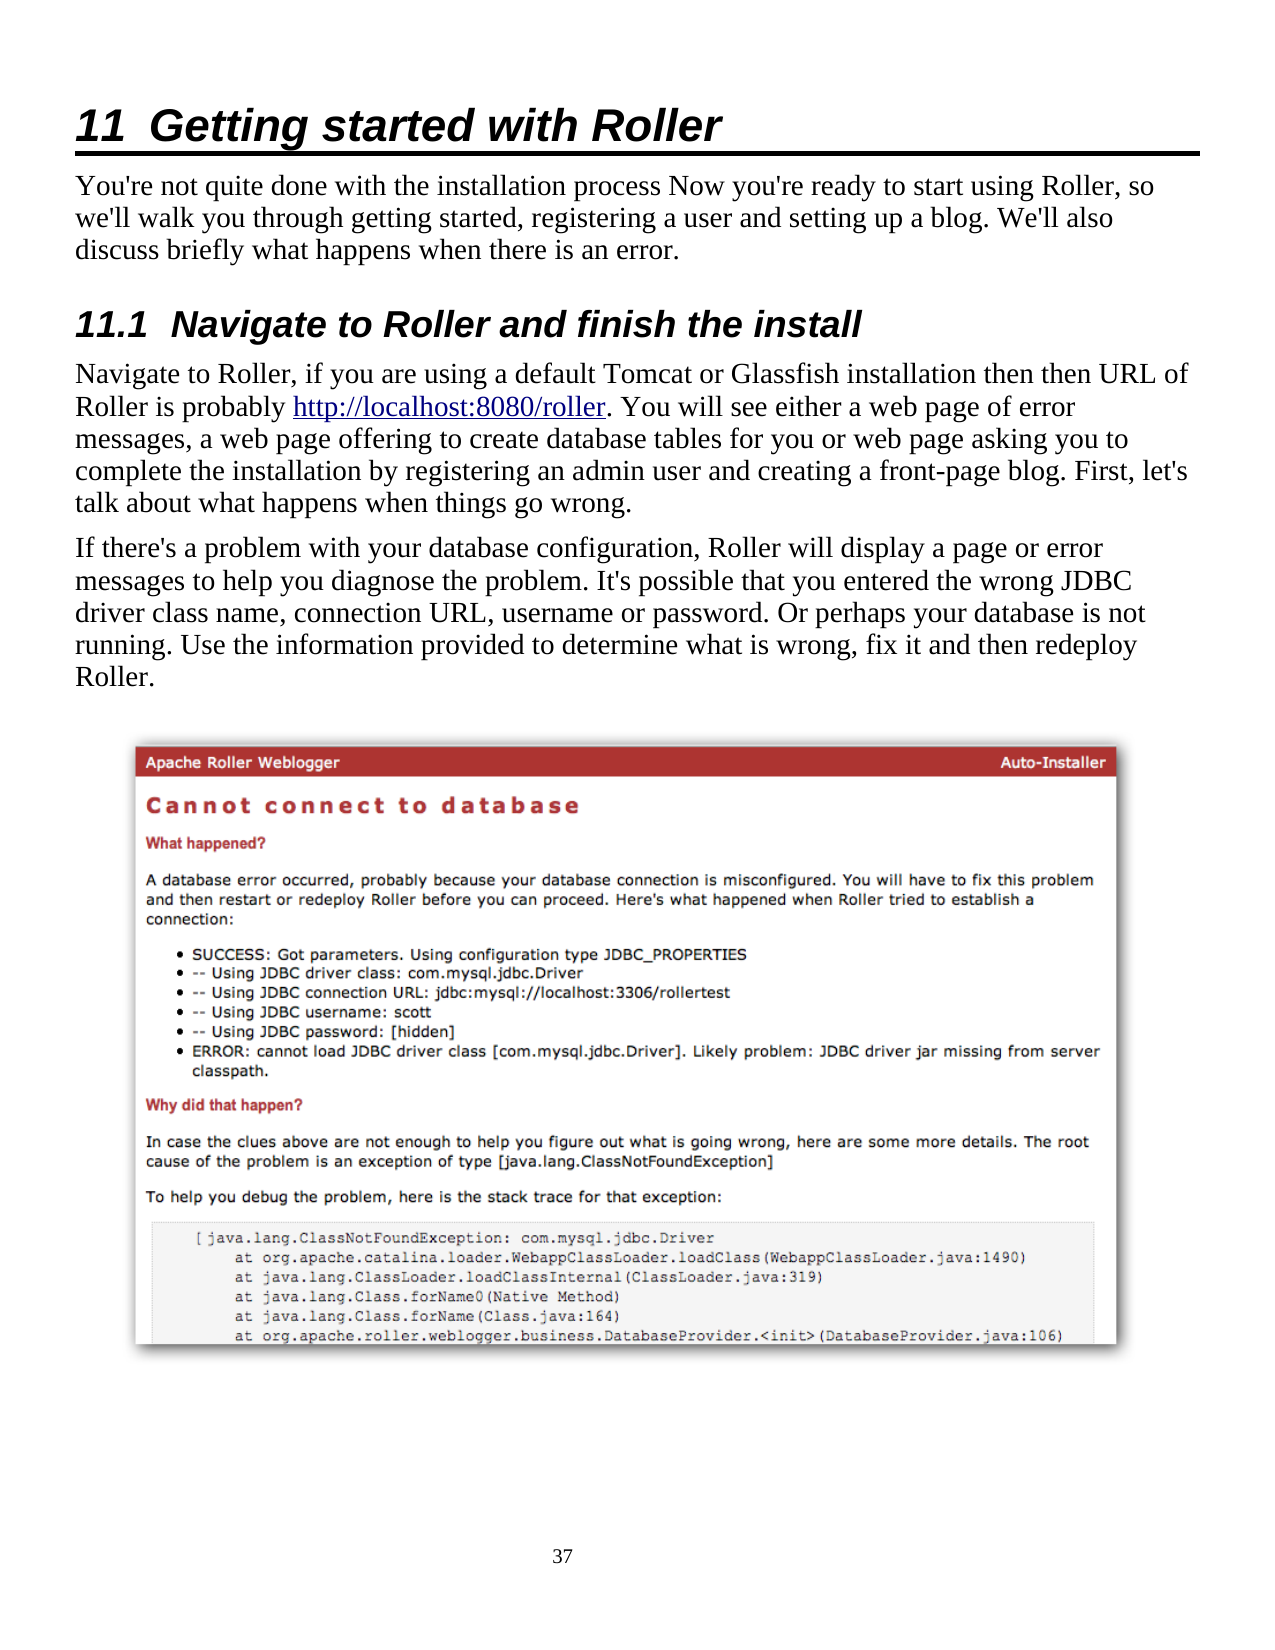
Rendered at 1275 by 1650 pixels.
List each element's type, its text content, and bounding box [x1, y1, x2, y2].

text Navigate to Roller, if you are using a default Tomcat or Glassfish installation then then URL of Roller is probably http://localhost:8080/roller. You will see either a web page of error messages, a web page offering to create database tables for you or web page asking you to complete the installation by registering an admin user and creating a front-page blog. First, let's talk about what happens when things go wrong. [75, 358, 1200, 519]
text You're not quite done with the installation process Now you're ready to start using Roller, so we'll walk you through getting started, registering a user and setting up a blog. We'll also discuss briefly what happens when there is an error. [75, 169, 1200, 266]
subtitle Getting started with Roller [75, 100, 1200, 151]
picture [116, 724, 1136, 1365]
subtitle Navigate to Roller and finish the install [75, 303, 1200, 345]
text If there's a problem with your database configuration, Roller will display a page or error messages to help you diagnose the problem. It's possible that you entered the wrong JDBC driver class name, connection URL, username or password. Or perhaps your database is not running. Use the information provided to determine what is wrong, fix it and then redeploy Roller. [75, 532, 1200, 693]
